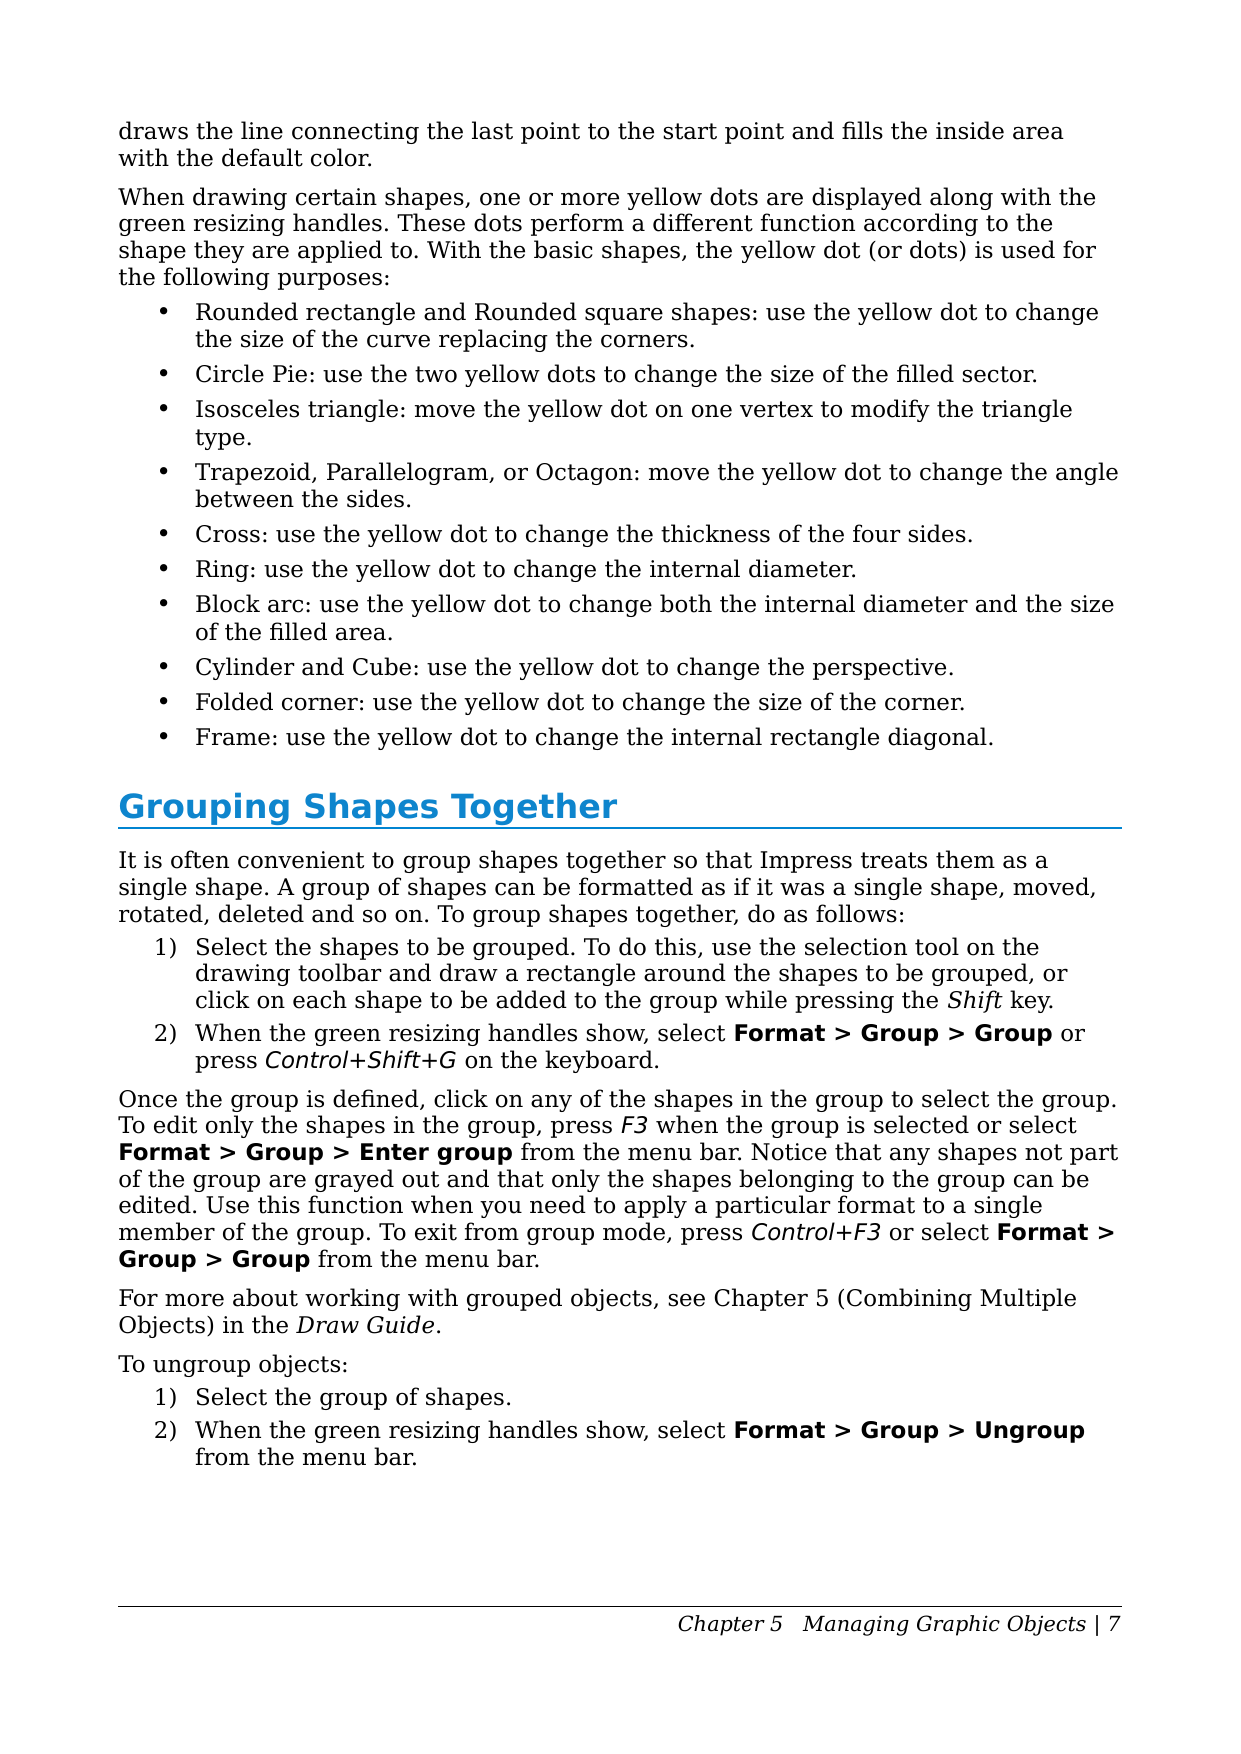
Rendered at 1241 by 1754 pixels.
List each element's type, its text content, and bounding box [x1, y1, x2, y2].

list Trapezoid, Parallelogram, or Octagon: move the yellow dot to change the angle between the sides. [156, 457, 1122, 512]
list When drawing certain shapes, one or more yellow dots are displayed along with the green resizing handles. These dots perform a different function according to the shape they are applied to. With the basic shapes, the yellow dot (or dots) is used for the following purposes: [118, 184, 1122, 291]
list Block arc: use the yellow dot to change both the internal diameter and the size of the filled area. [156, 589, 1122, 645]
text draws the line connecting the last point to the start point and fills the inside area with the default color. [118, 118, 1122, 171]
list Select the group of shapes. [177, 1384, 1122, 1411]
text Once the group is defined, click on any of the shapes in the group to select the group. To edit only the shapes in the group, press F3 when the group is selected or select Format > Group > Enter group from the menu bar. Notice that any shapes not part of the group are grayed out and that only the shapes belonging to the group can be edited. Use this function when you need to apply a particular format to a single member of the group. To exit from group mode, press Control+F3 or select Format > Group > Group from the menu bar. [118, 1086, 1122, 1273]
list Select the shapes to be grouped. To do this, use the selection tool on the drawing toolbar and draw a rectangle around the shapes to be grouped, or click on each shape to be added to the group while pressing the Shift key. [177, 934, 1122, 1014]
text For more about working with grouped objects, see Chapter 5 (Combining Multiple Objects) in the Draw Guide. [118, 1285, 1122, 1338]
list Rounded rectangle and Rounded square shapes: use the yellow dot to change the size of the curve replacing the corners. [156, 297, 1122, 353]
list Frame: use the yellow dot to change the internal rectangle diagonal. [156, 722, 1122, 752]
list Circle Pie: use the two yellow dots to change the size of the filled sector. [156, 359, 1122, 388]
list It is often convenient to group shapes together so that Impress treats them as a single shape. A group of shapes can be formatted as if it was a single shape, moved, rotated, deleted and so on. To group shapes together, do as follows: [118, 847, 1122, 927]
subtitle Grouping Shapes Together [118, 788, 1122, 827]
list Folded corner: use the yellow dot to change the size of the corner. [156, 687, 1122, 716]
list Cross: use the yellow dot to change the thickness of the four sides. [156, 519, 1122, 548]
list Ring: use the yellow dot to change the internal diameter. [156, 554, 1122, 583]
list Isosceles triangle: move the yellow dot on one vertex to modify the triangle type. [156, 394, 1122, 450]
list Cylinder and Cube: use the yellow dot to change the perspective. [156, 652, 1122, 681]
list To ungroup objects: [118, 1351, 1122, 1378]
list When the green resizing handles show, select Format > Group > Group or press Control+Shift+G on the keyboard. [177, 1020, 1122, 1073]
list When the green resizing handles show, select Format > Group > Ungroup from the menu bar. [177, 1417, 1122, 1470]
